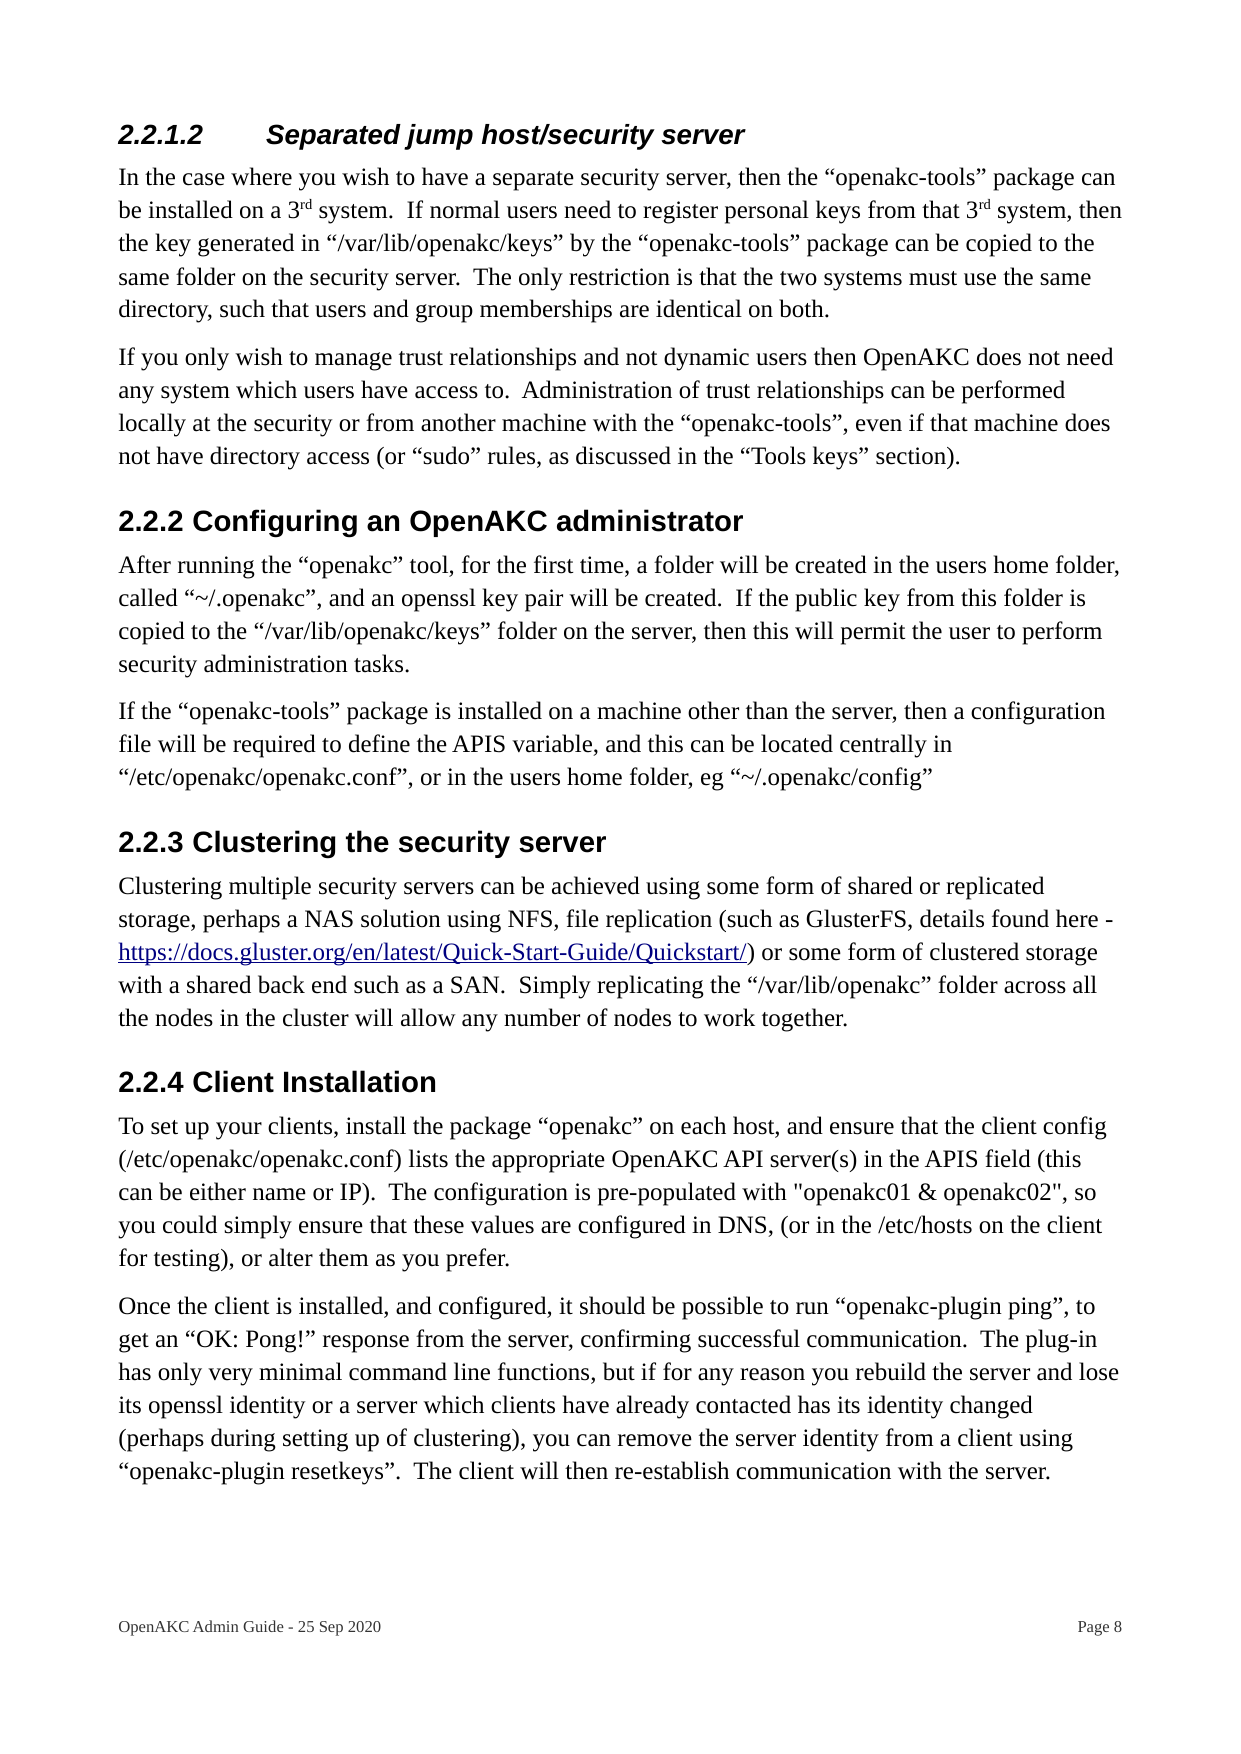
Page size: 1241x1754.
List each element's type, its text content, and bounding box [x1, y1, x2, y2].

text In the case where you wish to have a separate security server, then the “openakc-tools” package can be installed on a 3rd system. If normal users need to register personal keys from that 3rd system, then the key generated in “/var/lib/openakc/keys” by the “openakc-tools” package can be copied to the same folder on the security server. The only restriction is that the two systems must use the same directory, such that users and group memberships are identical on both. [118, 162, 1122, 323]
text Once the client is installed, and configured, it should be possible to run “openakc-plugin ping”, to get an “OK: Pong!” response from the server, confirming successful communication. The plug-in has only very minimal command line functions, but if for any reason you rebuild the server and lose its openssl identity or a server which clients have already contacted has its identity changed (perhaps during setting up of clustering), you can remove the server identity from a client using “openakc-plugin resetkeys”. The client will then re-establish communication with the server. [118, 1291, 1122, 1485]
subtitle 2.2.4 Client Installation [118, 1065, 1122, 1099]
text To set up your clients, install the package “openakc” on each host, and ensure that the client config (/etc/openakc/openakc.conf) lists the appropriate OpenAKC API server(s) in the APIS field (this can be either name or IP). The configuration is pre-populated with "openakc01 & openakc02", so you could simply ensure that these values are configured in DNS, (or in the /etc/hosts on the client for testing), or alter them as you prefer. [118, 1111, 1122, 1272]
text If you only wish to manage trust relationships and not dynamic users then OpenAKC does not need any system which users have access to. Administration of trust relationships can be performed locally at the security or from another machine with the “openakc-tools”, even if that machine does not have directory access (or “sudo” rules, as discussed in the “Tools keys” section). [118, 342, 1122, 470]
text After running the “openakc” tool, for the first time, a folder will be created in the users home folder, called “~/.openakc”, and an openssl key pair will be created. If the public key from this folder is copied to the “/var/lib/openakc/keys” folder on the server, then this will permit the user to perform security administration tasks. [118, 550, 1122, 677]
subtitle 2.2.1.2 Separated jump host/security server [118, 118, 1122, 150]
text If the “openakc-tools” package is installed on a machine other than the server, then a configuration file will be required to define the APIS variable, and this can be located centrally in “/etc/openakc/openakc.conf”, or in the users home folder, eg “~/.openakc/config” [118, 696, 1122, 791]
text Clustering multiple security servers can be achieved using some form of shared or replicated storage, perhaps a NAS solution using NFS, file replication (such as GlusterFS, details found here - https://docs.gluster.org/en/latest/Quick-Start-Guide/Quickstart/) or some form of clustered storage with a shared back end such as a SAN. Simply replicating the “/var/lib/openakc” folder across all the nodes in the cluster will allow any number of nodes to work together. [118, 871, 1122, 1032]
subtitle 2.2.2 Configuring an OpenAKC administrator [118, 503, 1122, 537]
subtitle 2.2.3 Clustering the security server [118, 824, 1122, 858]
